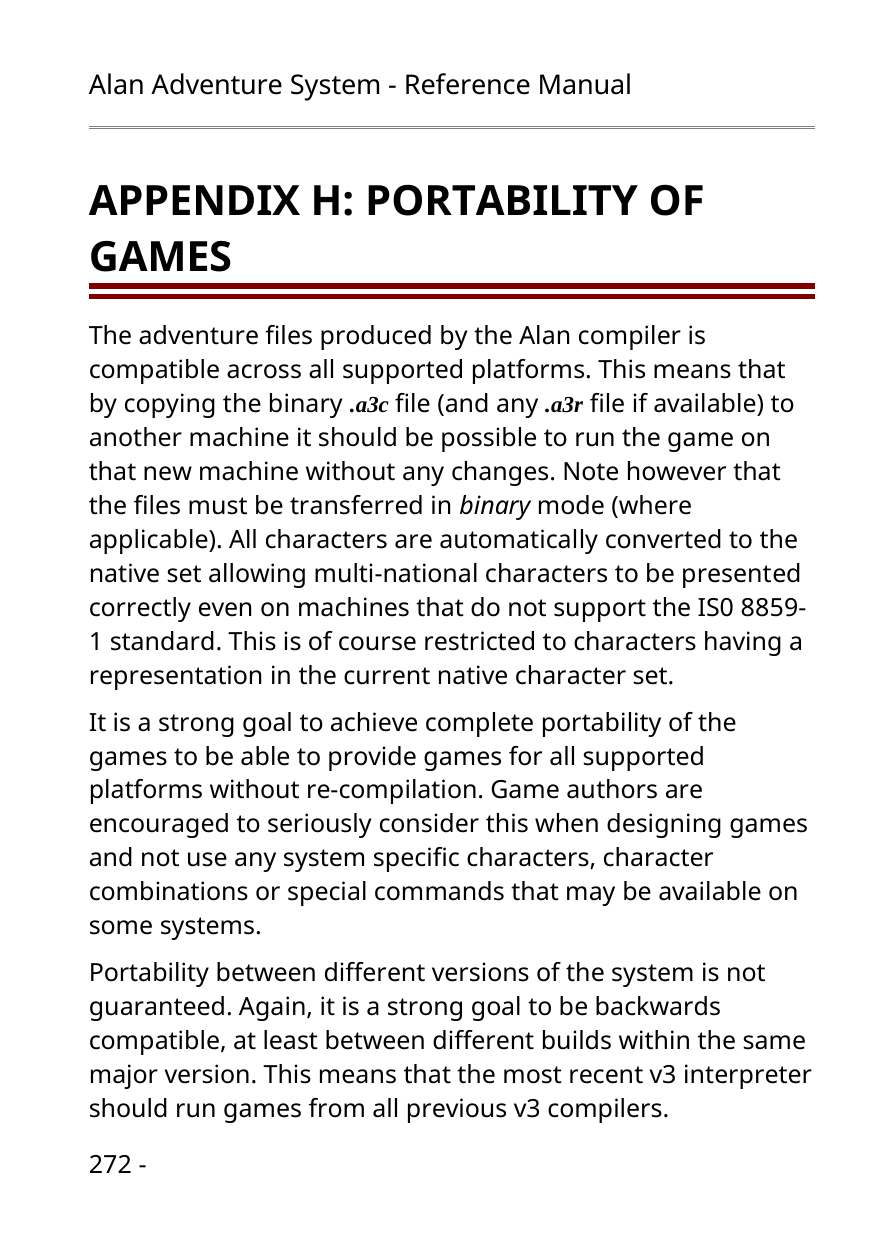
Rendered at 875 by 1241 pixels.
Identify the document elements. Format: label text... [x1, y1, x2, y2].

text Portability between different versions of the system is not guaranteed. Again, it is a strong goal to be backwards compatible, at least between different builds within the same major version. This means that the most recent v3 interpreter should run games from all previous v3 compilers. [88, 955, 815, 1125]
text The adventure files produced by the Alan compiler is compatible across all supported platforms. This means that by copying the binary .a3c file (and any .a3r file if available) to another machine it should be possible to run the game on that new machine without any changes. Note however that the files must be transferred in binary mode (where applicable). All characters are automatical­ly converted to the native set allowing multi-national characters to be present­ed correctly even on machines that do not support the IS0 8859-1 standard. This is of course restricted to characters having a representation in the current native character set. [88, 318, 815, 692]
text It is a strong goal to achieve complete portability of the games to be able to provide games for all supported platforms without re-compilation. Game au­thors are encouraged to seriously consider this when designing games and not use any system specific characters, character combinations or special commands that may be available on some systems. [88, 704, 815, 942]
subtitle Portability of Games [88, 171, 815, 299]
